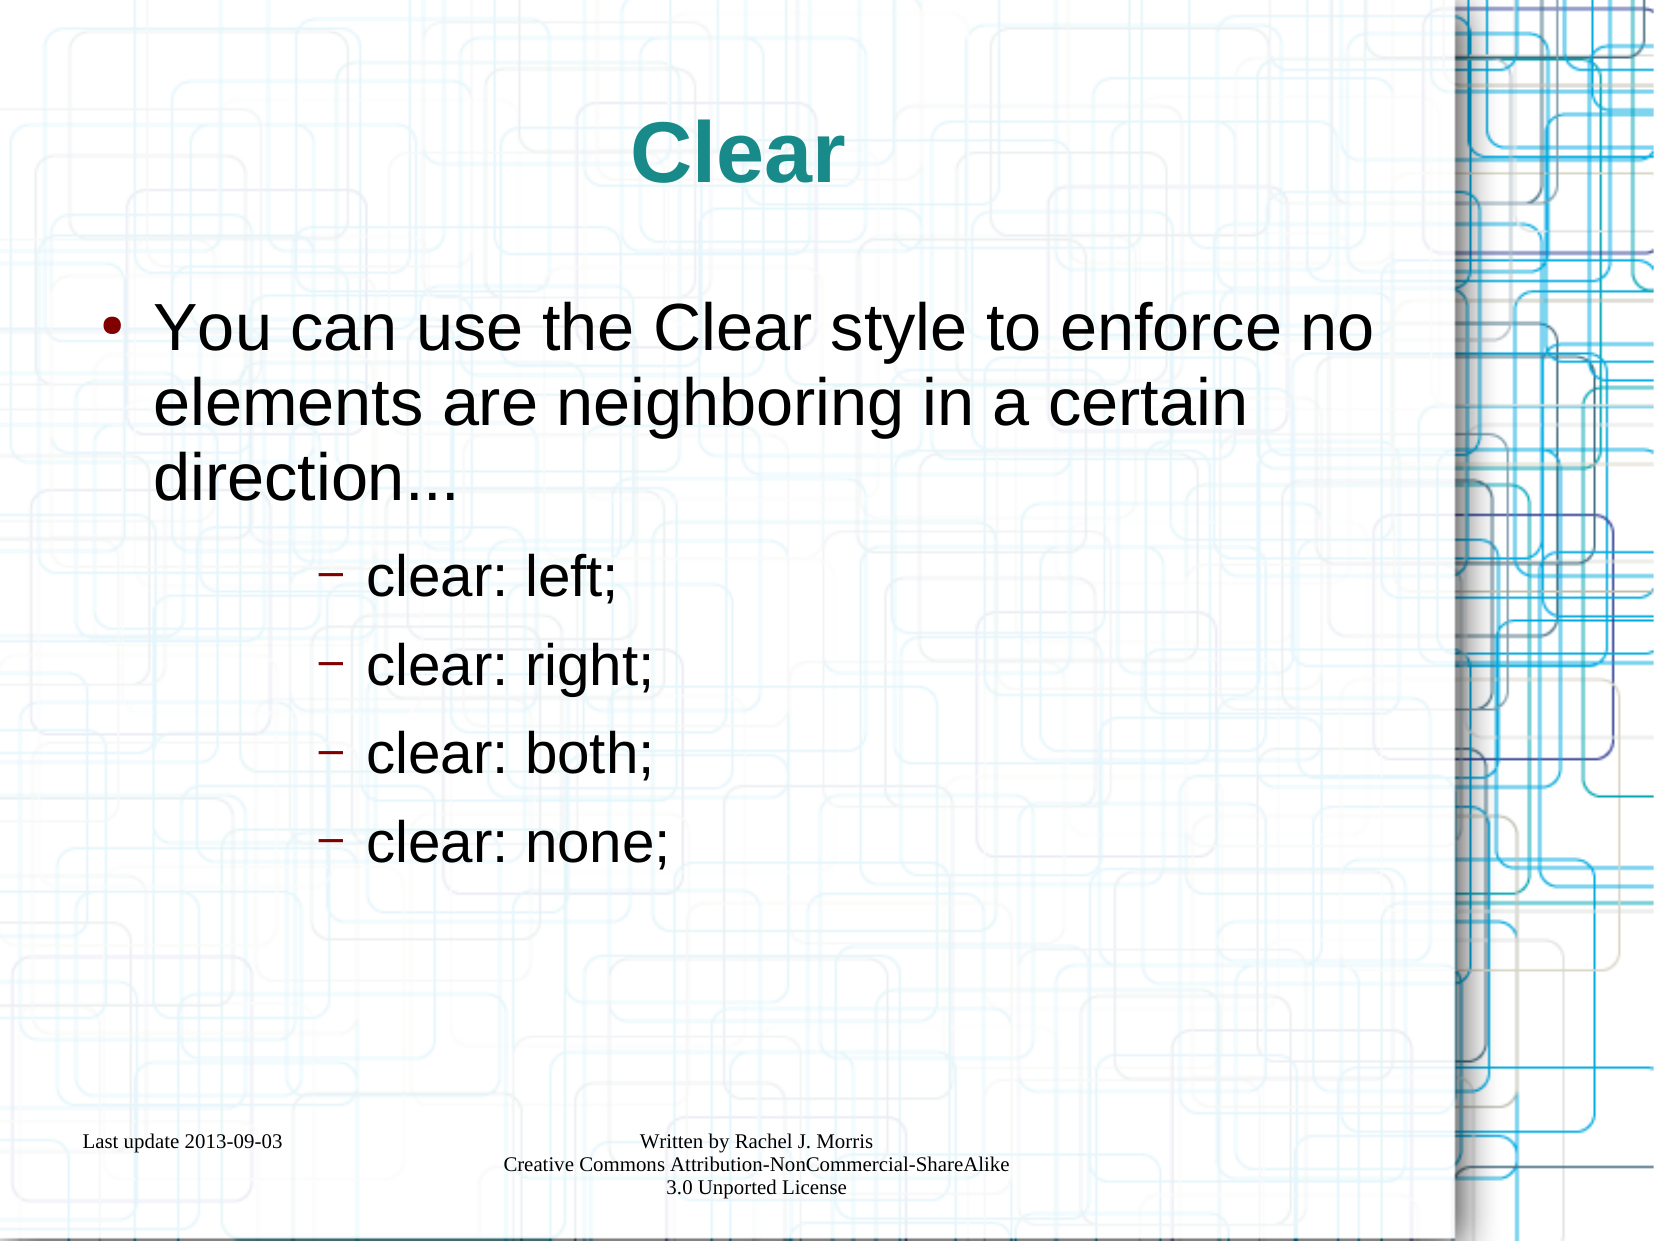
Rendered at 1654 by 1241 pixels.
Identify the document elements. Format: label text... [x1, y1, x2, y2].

title Clear [59, 49, 1418, 257]
list You can use the Clear style to enforce no elements are neighboring in a certain direction... clear: left; clear: right; clear: both; clear: none; [82, 290, 1418, 1010]
picture [0, 0, 1654, 1241]
